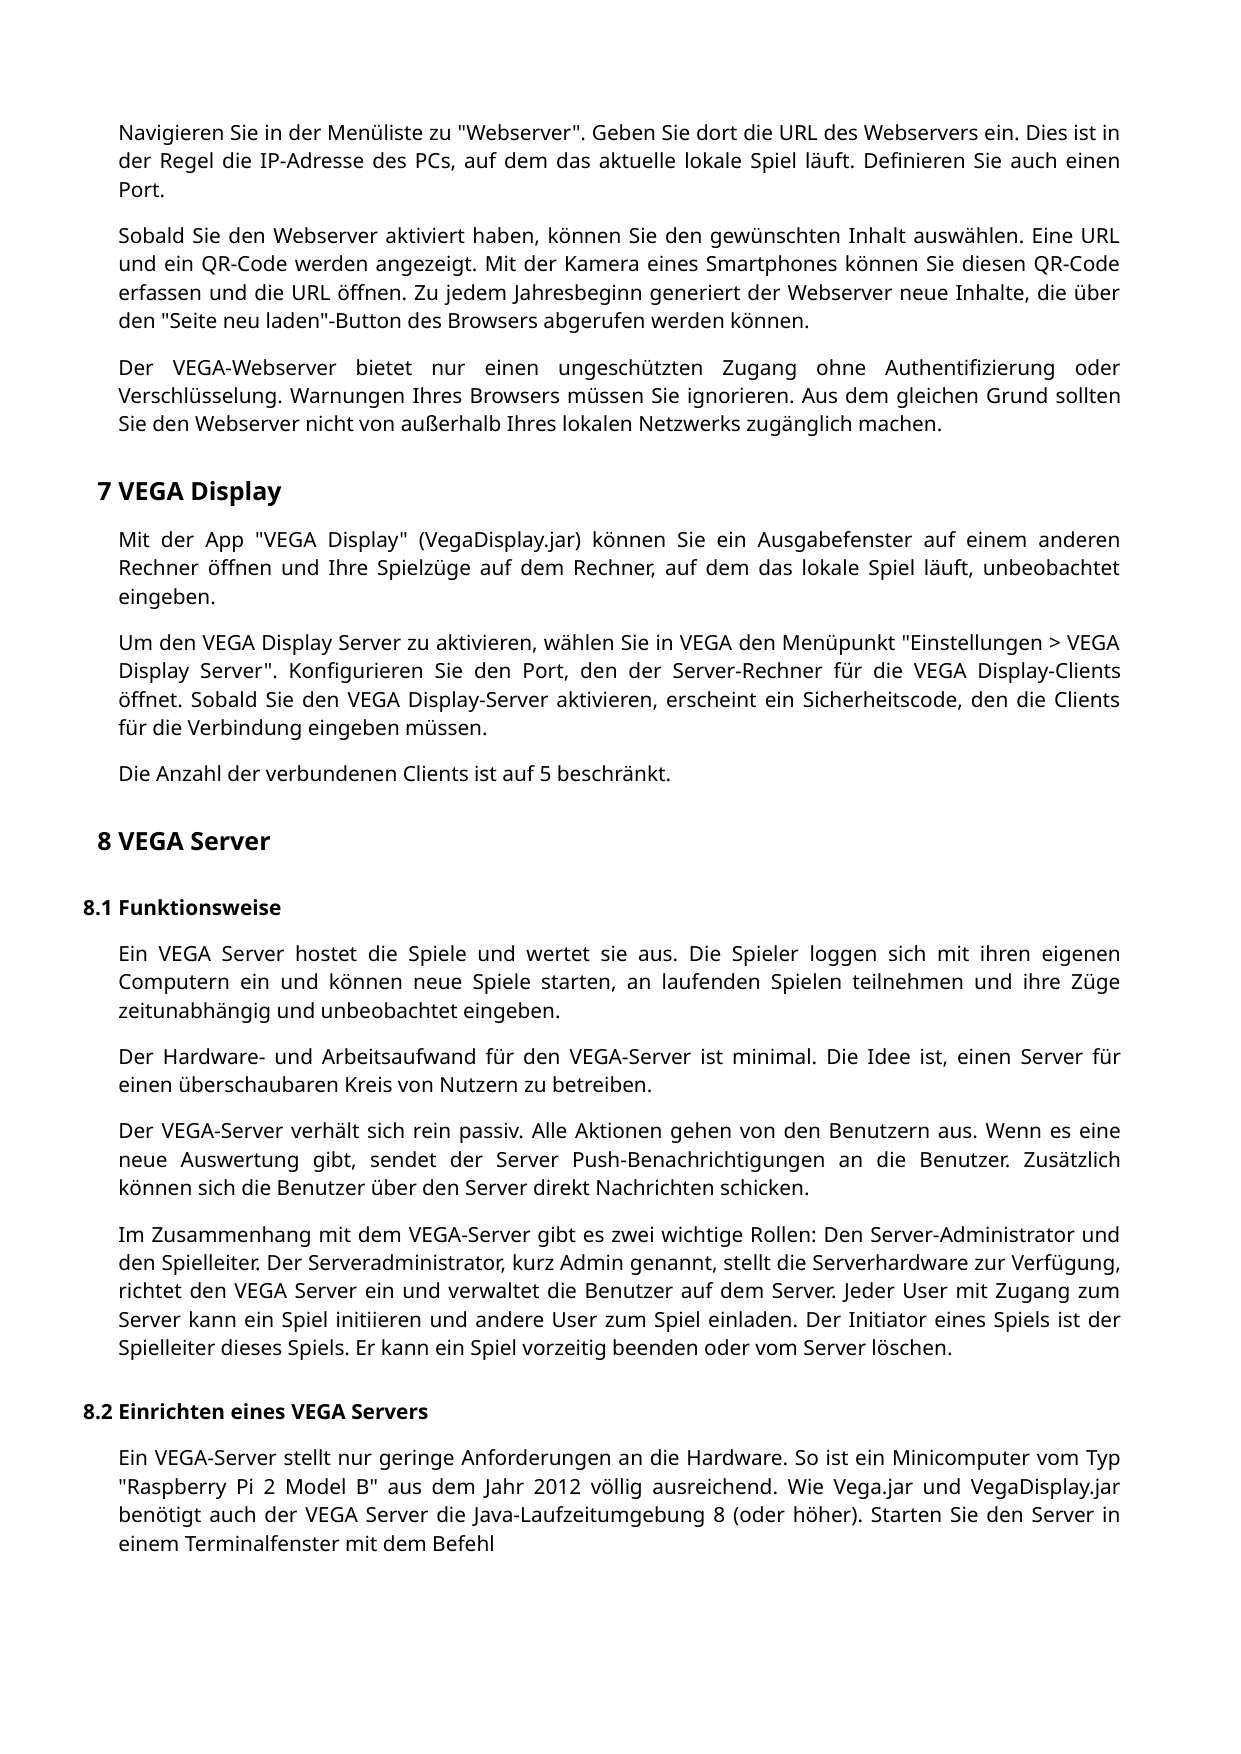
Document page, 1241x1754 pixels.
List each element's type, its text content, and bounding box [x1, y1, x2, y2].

subtitle VEGA Server [118, 823, 1122, 857]
text Der VEGA-Webserver bietet nur einen ungeschützten Zugang ohne Authentifizierung oder Verschlüsselung. Warnungen Ihres Browsers müssen Sie ignorieren. Aus dem gleichen Grund sollten Sie den Webserver nicht von außerhalb Ihres lokalen Netzwerks zugänglich machen. [118, 353, 1122, 438]
text Der VEGA-Server verhält sich rein passiv. Alle Aktionen gehen von den Benutzern aus. Wenn es eine neue Auswertung gibt, sendet der Server Push-Benachrichtigungen an die Benutzer. Zusätzlich können sich die Benutzer über den Server direkt Nachrichten schicken. [118, 1117, 1122, 1202]
text Die Anzahl der verbundenen Clients ist auf 5 beschränkt. [118, 759, 1122, 788]
text Mit der App "VEGA Display" (VegaDisplay.jar) können Sie ein Ausgabefenster auf einem anderen Rechner öffnen und Ihre Spielzüge auf dem Rechner, auf dem das lokale Spiel läuft, unbeobachtet eingeben. [118, 525, 1122, 610]
subtitle VEGA Display [118, 473, 1122, 507]
text Ein VEGA Server hostet die Spiele und wertet sie aus. Die Spieler loggen sich mit ihren eigenen Computern ein und können neue Spiele starten, an laufenden Spielen teilnehmen und ihre Züge zeitunabhängig und unbeobachtet eingeben. [118, 939, 1122, 1024]
text Sobald Sie den Webserver aktiviert haben, können Sie den gewünschten Inhalt auswählen. Eine URL und ein QR-Code werden angezeigt. Mit der Kamera eines Smartphones können Sie diesen QR-Code erfassen und die URL öffnen. Zu jedem Jahresbeginn generiert der Webserver neue Inhalte, die über den "Seite neu laden"-Button des Browsers abgerufen werden können. [118, 221, 1122, 335]
subtitle Funktionsweise [118, 893, 1122, 921]
text Im Zusammenhang mit dem VEGA-Server gibt es zwei wichtige Rollen: Den Server-Administrator und den Spielleiter. Der Serveradministrator, kurz Admin genannt, stellt die Serverhardware zur Verfügung, richtet den VEGA Server ein und verwaltet die Benutzer auf dem Server. Jeder User mit Zugang zum Server kann ein Spiel initiieren und andere User zum Spiel einladen. Der Initiator eines Spiels ist der Spielleiter dieses Spiels. Er kann ein Spiel vorzeitig beenden oder vom Server löschen. [118, 1220, 1122, 1362]
subtitle Einrichten eines VEGA Servers [118, 1397, 1122, 1426]
text Navigieren Sie in der Menüliste zu "Webserver". Geben Sie dort die URL des Webservers ein. Dies ist in der Regel die IP-Adresse des PCs, auf dem das aktuelle lokale Spiel läuft. Definieren Sie auch einen Port. [118, 118, 1122, 203]
text Ein VEGA-Server stellt nur geringe Anforderungen an die Hardware. So ist ein Minicomputer vom Typ "Raspberry Pi 2 Model B" aus dem Jahr 2012 völlig ausreichend. Wie Vega.jar und VegaDisplay.jar benötigt auch der VEGA Server die Java-Laufzeitumgebung 8 (oder höher). Starten Sie den Server in einem Terminalfenster mit dem Befehl [118, 1443, 1122, 1557]
text Um den VEGA Display Server zu aktivieren, wählen Sie in VEGA den Menüpunkt "Einstellungen > VEGA Display Server". Konfigurieren Sie den Port, den der Server-Rechner für die VEGA Display-Clients öffnet. Sobald Sie den VEGA Display-Server aktivieren, erscheint ein Sicherheitscode, den die Clients für die Verbindung eingeben müssen. [118, 628, 1122, 742]
text Der Hardware- und Arbeitsaufwand für den VEGA-Server ist minimal. Die Idee ist, einen Server für einen überschaubaren Kreis von Nutzern zu betreiben. [118, 1042, 1122, 1099]
